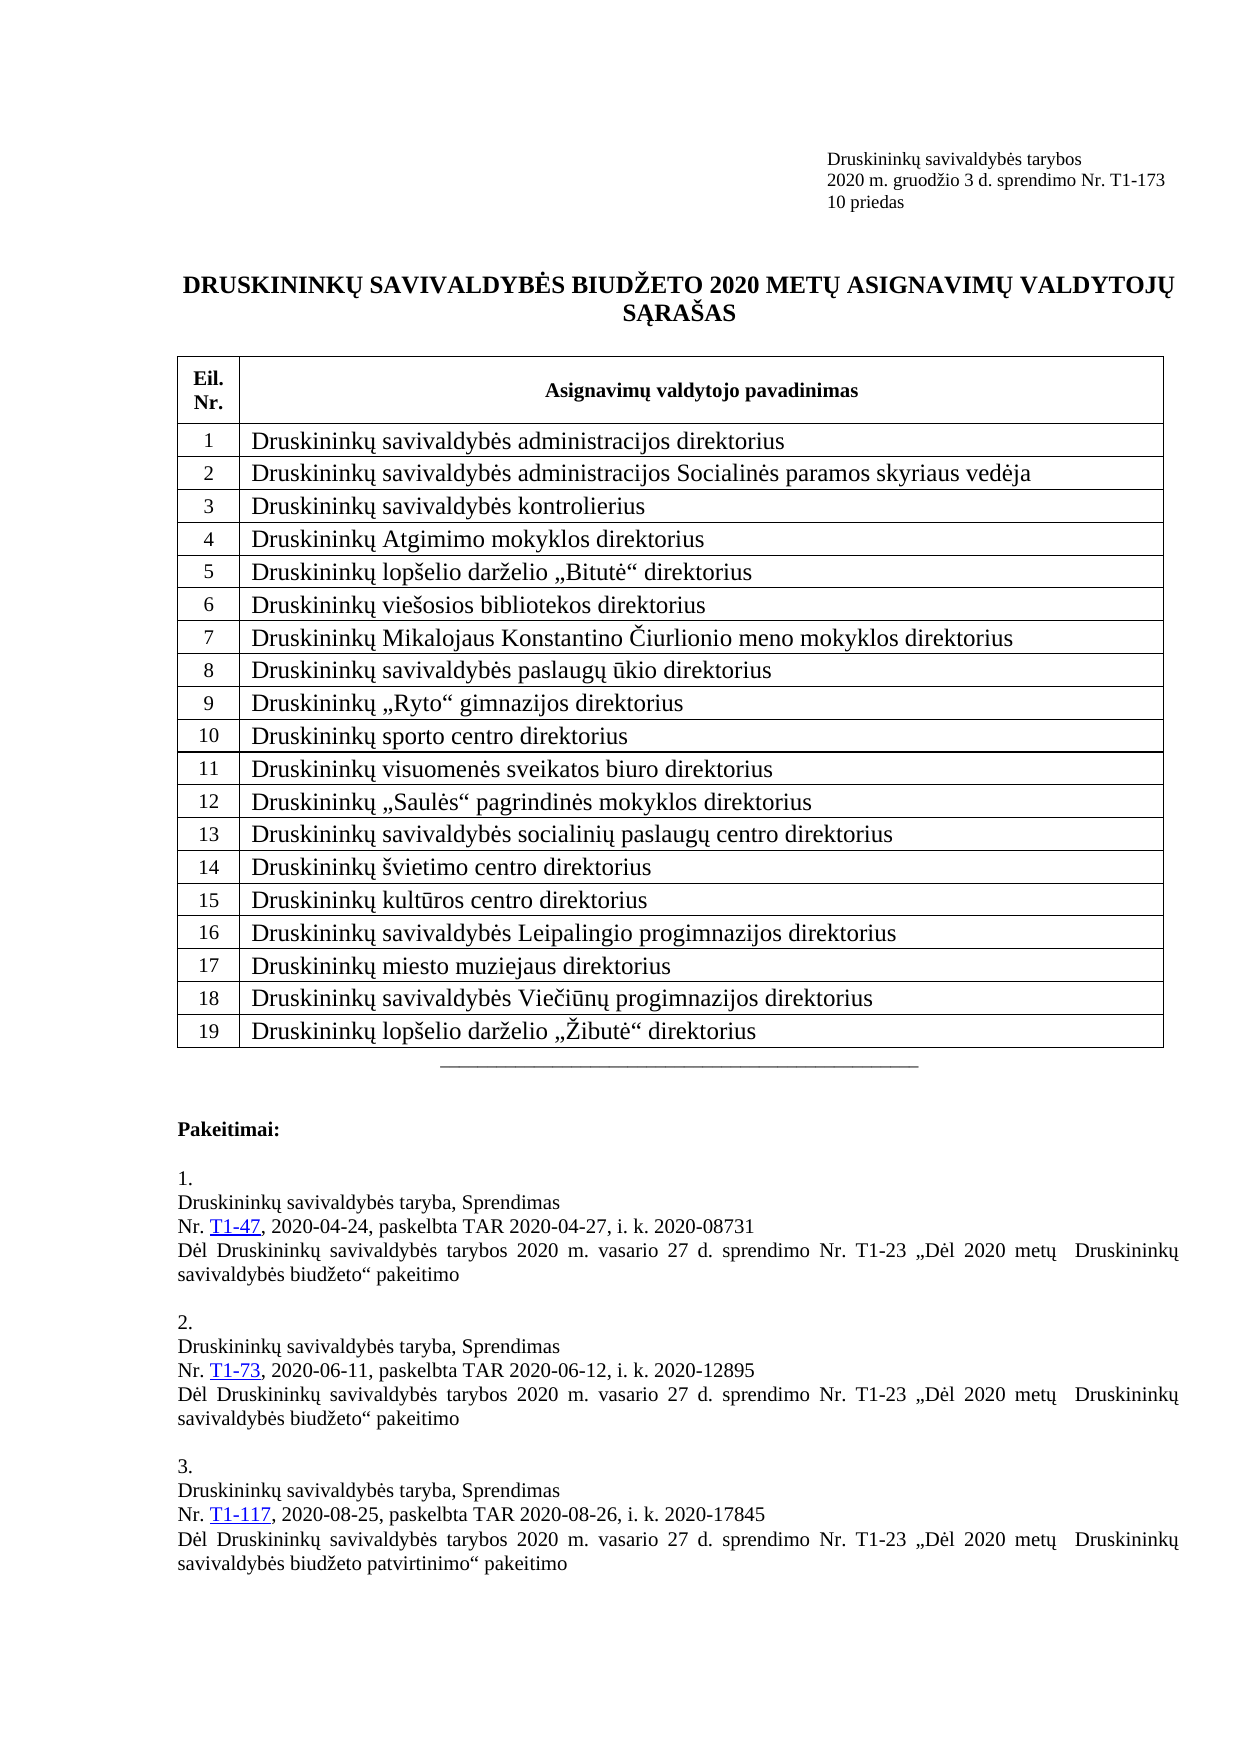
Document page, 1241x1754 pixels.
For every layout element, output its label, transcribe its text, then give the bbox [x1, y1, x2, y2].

table_cell Druskininkų savivaldybės administracijos direktorius [240, 424, 1163, 456]
table_cell Druskininkų savivaldybės kontrolierius [240, 490, 1163, 522]
text Dėl Druskininkų savivaldybės tarybos 2020 m. vasario 27 d. sprendimo Nr. T1-23 „Dėl 2020 metų Druskininkų savivaldybės biudžeto“ pakeitimo [177, 1382, 1181, 1430]
table_cell 6 [178, 588, 239, 620]
table_cell Druskininkų lopšelio darželio „Žibutė“ direktorius [240, 1015, 1163, 1047]
table_cell Druskininkų miesto muziejaus direktorius [240, 949, 1163, 981]
table_cell 15 [178, 884, 239, 915]
table_cell Druskininkų savivaldybės socialinių paslaugų centro direktorius [240, 818, 1163, 850]
text Druskininkų savivaldybės taryba, Sprendimas [177, 1189, 1181, 1214]
table_cell Druskininkų savivaldybės Leipalingio progimnazijos direktorius [240, 916, 1163, 948]
table_cell Druskininkų savivaldybės administracijos Socialinės paramos skyriaus vedėja [240, 457, 1163, 489]
table_cell 16 [178, 916, 239, 948]
table_cell Druskininkų viešosios bibliotekos direktorius [240, 588, 1163, 620]
table_cell 2 [178, 457, 239, 489]
table_cell 8 [178, 654, 239, 686]
text Nr. T1-47, 2020-04-24, paskelbta TAR 2020-04-27, i. k. 2020-08731 [177, 1214, 1181, 1238]
table_cell Druskininkų sporto centro direktorius [240, 720, 1163, 751]
text Nr. T1-73, 2020-06-11, paskelbta TAR 2020-06-12, i. k. 2020-12895 [177, 1358, 1181, 1382]
table_cell 1 [178, 424, 239, 456]
table_cell Druskininkų savivaldybės paslaugų ūkio direktorius [240, 654, 1163, 686]
table_cell 17 [178, 949, 239, 981]
table_cell Druskininkų Atgimimo mokyklos direktorius [240, 523, 1163, 554]
table_header Eil. Nr. [178, 357, 239, 423]
table_cell Druskininkų lopšelio darželio „Bitutė“ direktorius [240, 556, 1163, 587]
text Druskininkų savivaldybės taryba, Sprendimas [177, 1478, 1181, 1502]
text 10 priedas [827, 191, 1176, 212]
table_cell 12 [178, 785, 239, 817]
text Dėl Druskininkų savivaldybės tarybos 2020 m. vasario 27 d. sprendimo Nr. T1-23 „Dėl 2020 metų Druskininkų savivaldybės biudžeto“ pakeitimo [177, 1238, 1181, 1286]
text 3. [177, 1454, 1181, 1478]
text Druskininkų savivaldybės tarybos [827, 148, 1176, 169]
table_cell Druskininkų savivaldybės Viečiūnų progimnazijos direktorius [240, 982, 1163, 1014]
table_cell 3 [178, 490, 239, 522]
table_cell 5 [178, 556, 239, 587]
table_cell 4 [178, 523, 239, 554]
table_cell 13 [178, 818, 239, 850]
text Druskininkų savivaldybės taryba, Sprendimas [177, 1334, 1181, 1358]
table_cell 11 [178, 753, 239, 784]
text Pakeitimai: [177, 1117, 1181, 1141]
table_cell Druskininkų švietimo centro direktorius [240, 851, 1163, 883]
text 2020 m. gruodžio 3 d. sprendimo Nr. T1-173 [827, 169, 1176, 191]
table_header Asignavimų valdytojo pavadinimas [240, 357, 1163, 423]
table_cell 18 [178, 982, 239, 1014]
table_cell Druskininkų Mikalojaus Konstantino Čiurlionio meno mokyklos direktorius [240, 621, 1163, 653]
text Nr. T1-117, 2020-08-25, paskelbta TAR 2020-08-26, i. k. 2020-17845 [177, 1502, 1181, 1526]
table_cell Druskininkų kultūros centro direktorius [240, 884, 1163, 915]
text 1. [177, 1166, 1181, 1189]
text Dėl Druskininkų savivaldybės tarybos 2020 m. vasario 27 d. sprendimo Nr. T1-23 „Dėl 2020 metų Druskininkų savivaldybės biudžeto patvirtinimo“ pakeitimo [177, 1526, 1181, 1574]
table_cell 10 [178, 720, 239, 751]
text 2. [177, 1310, 1181, 1334]
text DRUSKININKŲ SAVIVALDYBĖS BIUDŽETO 2020 METŲ ASIGNAVIMŲ VALDYTOJŲ SĄRAŠAS [177, 270, 1181, 327]
table_cell 19 [178, 1015, 239, 1047]
table_cell Druskininkų visuomenės sveikatos biuro direktorius [240, 753, 1163, 784]
table_cell Druskininkų „Ryto“ gimnazijos direktorius [240, 687, 1163, 718]
table_cell Druskininkų „Saulės“ pagrindinės mokyklos direktorius [240, 785, 1163, 817]
text ___________________________________________________ [177, 1048, 1181, 1069]
table_cell 9 [178, 687, 239, 718]
table_cell 14 [178, 851, 239, 883]
table_cell 7 [178, 621, 239, 653]
